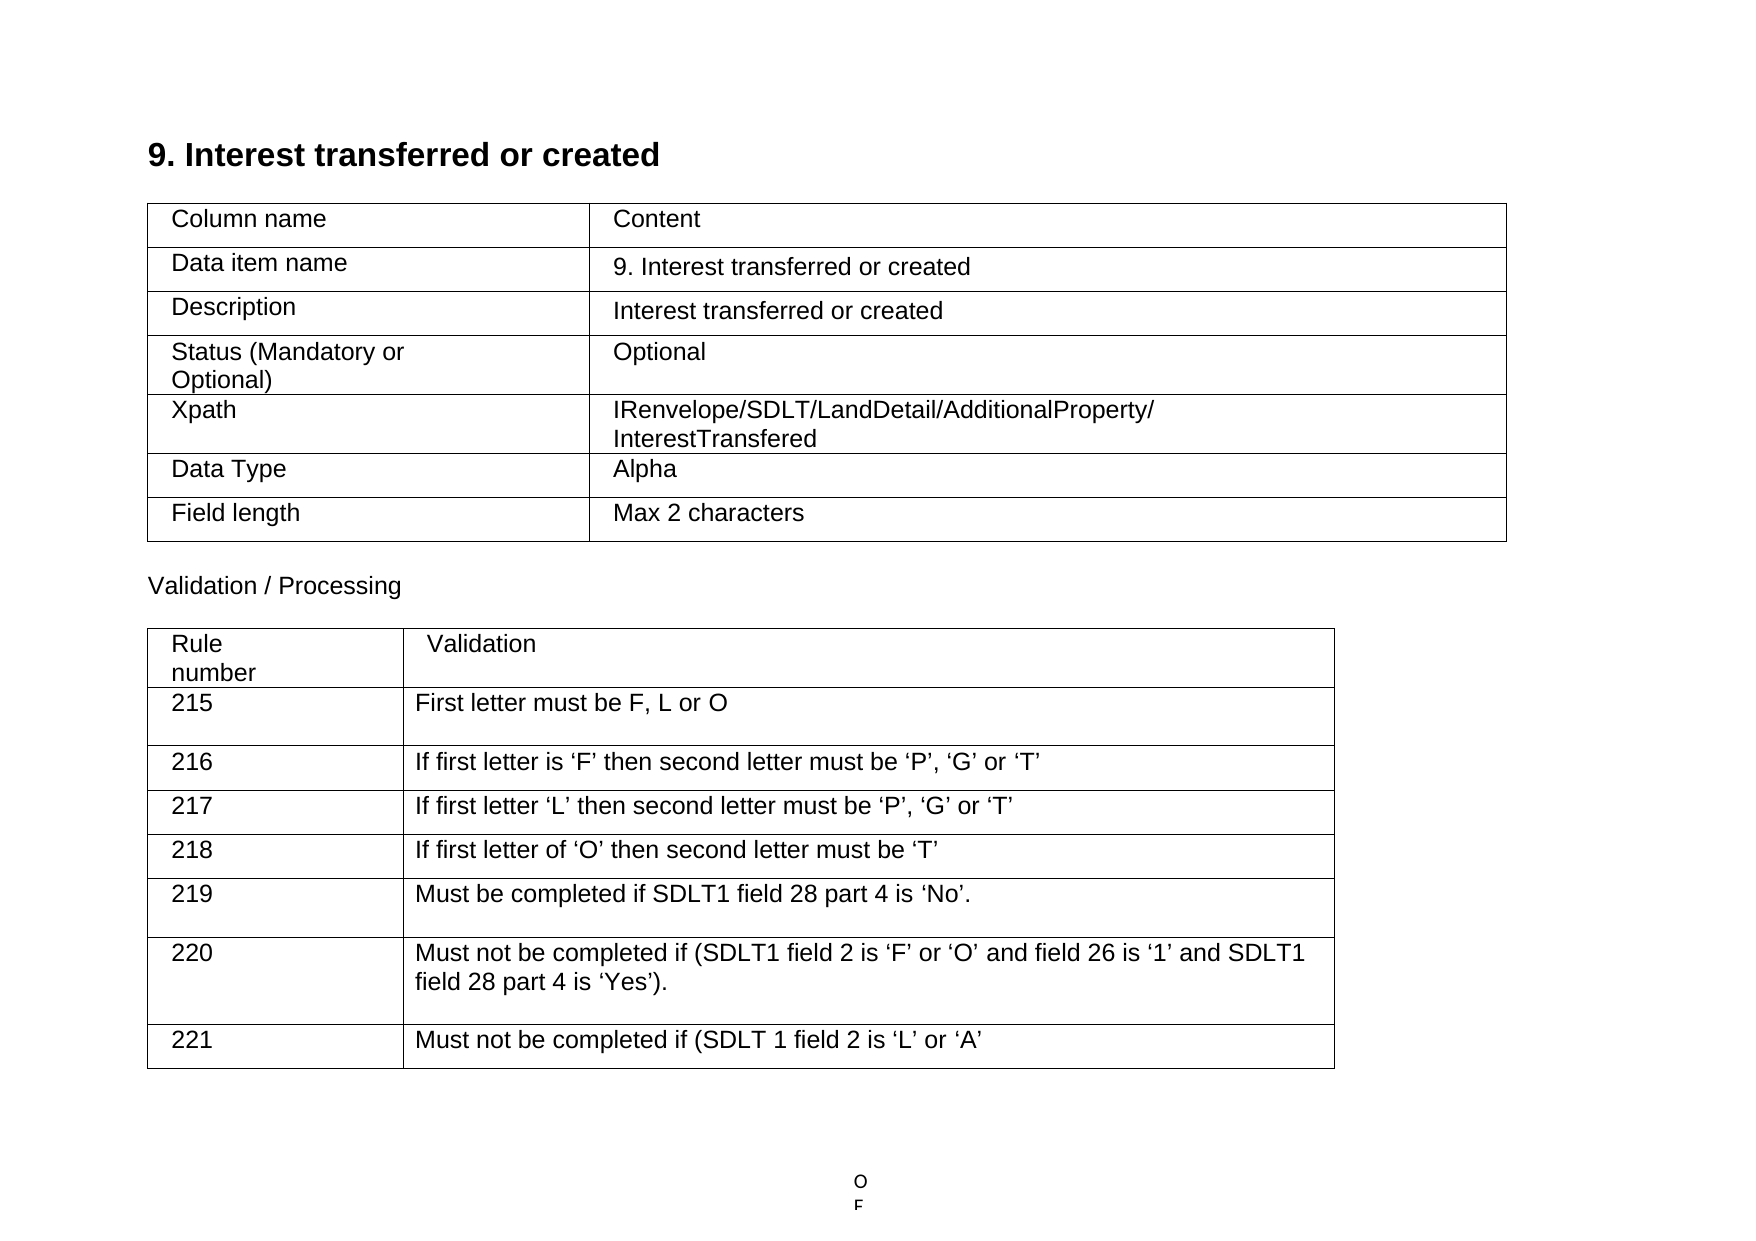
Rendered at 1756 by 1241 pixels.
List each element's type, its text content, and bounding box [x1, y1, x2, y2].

table_cell 218 [148, 835, 403, 878]
table_header Validation [404, 629, 1334, 687]
table_cell Field length [148, 498, 589, 541]
table_header Column name [148, 204, 589, 247]
table_cell First letter must be F, L or O [404, 688, 1334, 745]
table_header Rule number [148, 629, 403, 687]
table_cell If first letter is ‘F’ then second letter must be ‘P’, ‘G’ or ‘T’ [404, 746, 1334, 790]
table_cell If first letter ‘L’ then second letter must be ‘P’, ‘G’ or ‘T’ [404, 791, 1334, 834]
text Validation / Processing [148, 571, 1515, 599]
table_cell Data Type [148, 454, 589, 497]
table_cell Description [148, 292, 589, 335]
table_cell IRenvelope/SDLT/LandDetail/AdditionalProperty/InterestTransfered [590, 395, 1506, 452]
table_cell Data item name [148, 248, 589, 291]
table_cell 9. Interest transferred or created [590, 248, 1506, 291]
table_header Content [590, 204, 1506, 247]
subtitle 9. Interest transferred or created [148, 135, 1515, 174]
table_cell Must be completed if SDLT1 field 28 part 4 is ‘No’. [404, 879, 1334, 937]
table_cell Must not be completed if (SDLT 1 field 2 is ‘L’ or ‘A’ [404, 1025, 1334, 1068]
table_cell Alpha [590, 454, 1506, 497]
table_cell 216 [148, 746, 403, 790]
table_cell 217 [148, 791, 403, 834]
table_cell If first letter of ‘O’ then second letter must be ‘T’ [404, 835, 1334, 878]
table_cell Xpath [148, 395, 589, 452]
table_cell Optional [590, 336, 1506, 394]
table_cell 220 [148, 938, 403, 1024]
table_cell Max 2 characters [590, 498, 1506, 541]
table_cell 219 [148, 879, 403, 937]
table_cell Interest transferred or created [590, 292, 1506, 335]
table_cell 221 [148, 1025, 403, 1068]
table_cell 215 [148, 688, 403, 745]
table_cell Status (Mandatory or Optional) [148, 336, 589, 394]
table_cell Must not be completed if (SDLT1 field 2 is ‘F’ or ‘O’ and field 26 is ‘1’ and SDLT1 field 28 part 4 is ‘Yes’). [404, 938, 1334, 1024]
